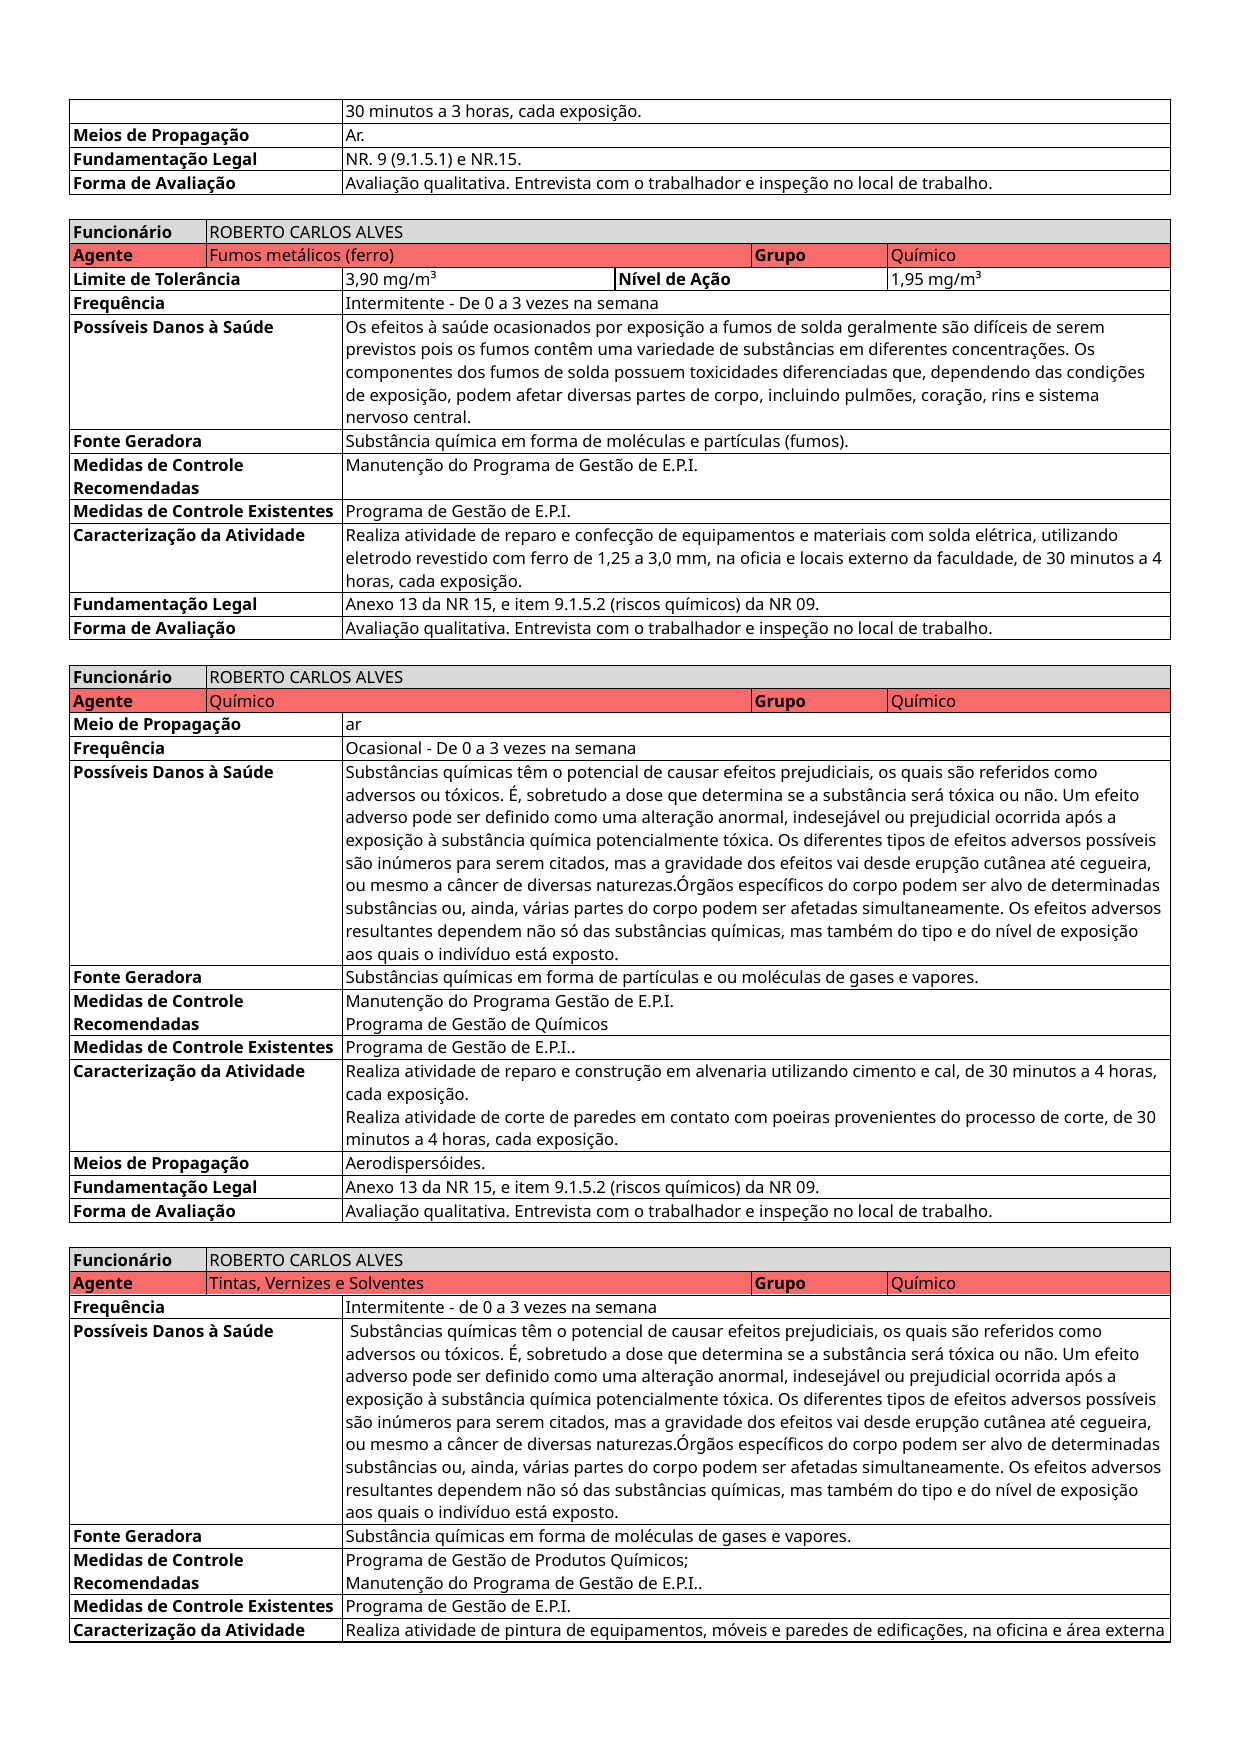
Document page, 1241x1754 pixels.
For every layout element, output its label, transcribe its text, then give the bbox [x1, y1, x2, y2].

table_cell Realiza atividade de reparo e confecção de equipamentos e materiais com solda elétrica, utilizando eletrodo revestido com ferro de 1,25 a 3,0 mm, na oficia e locais externo da faculdade, de 30 minutos a 4 horas, cada exposição. [343, 524, 1170, 592]
table_cell Frequência [70, 291, 342, 314]
table_header ROBERTO CARLOS ALVES [207, 666, 1170, 688]
table_cell Realiza atividade de reparo e construção em alvenaria utilizando cimento e cal, de 30 minutos a 4 horas, cada exposição. Realiza atividade de corte de paredes em contato com poeiras provenientes do processo de corte, de 30 minutos a 4 horas, cada exposição. [343, 1060, 1170, 1151]
table_cell Nível de Ação [616, 268, 887, 290]
table_cell Grupo [752, 689, 887, 712]
table_cell Programa de Gestão de E.P.I. [343, 1595, 1170, 1618]
table_cell Medidas de Controle Recomendadas [70, 454, 342, 499]
table_cell Químico [888, 689, 1170, 712]
table_cell Forma de Avaliação [70, 171, 342, 194]
table_cell Ocasional - De 0 a 3 vezes na semana [343, 737, 1170, 759]
table_cell Aerodispersóides. [343, 1152, 1170, 1174]
table_cell Programa de Gestão de E.P.I.. [343, 1036, 1170, 1059]
table_cell NR. 9 (9.1.5.1) e NR.15. [343, 148, 1170, 170]
table_cell Agente [70, 689, 206, 712]
table_cell 3,90 mg/m³ [343, 268, 614, 290]
table_cell Fumos metálicos (ferro) [207, 244, 751, 267]
table_cell Forma de Avaliação [70, 1199, 342, 1222]
table_cell Tintas, Vernizes e Solventes [207, 1272, 751, 1294]
table_cell Medidas de Controle Existentes [70, 500, 342, 523]
table_cell Avaliação qualitativa. Entrevista com o trabalhador e inspeção no local de trabalho. [343, 617, 1170, 639]
table_cell Substância químicas em forma de moléculas de gases e vapores. [343, 1525, 1170, 1547]
table_cell Fundamentação Legal [70, 1176, 342, 1198]
table_header ROBERTO CARLOS ALVES [207, 220, 1170, 243]
table_cell Grupo [752, 244, 887, 267]
table_cell Fundamentação Legal [70, 148, 342, 170]
table_cell Fonte Geradora [70, 1525, 342, 1547]
table_cell Programa de Gestão de E.P.I. [343, 500, 1170, 523]
table_cell Meio de Propagação [70, 713, 342, 736]
table_header ROBERTO CARLOS ALVES [207, 1248, 1170, 1271]
table_cell Possíveis Danos à Saúde [70, 1319, 342, 1524]
table_cell Substância química em forma de moléculas e partículas (fumos). [343, 430, 1170, 452]
table_cell Medidas de Controle Existentes [70, 1036, 342, 1059]
table_cell Fonte Geradora [70, 430, 342, 452]
table_cell Ar. [343, 124, 1170, 147]
table_cell Agente [70, 244, 206, 267]
table_cell Manutenção do Programa Gestão de E.P.I. Programa de Gestão de Químicos [343, 990, 1170, 1035]
table_cell Medidas de Controle Existentes [70, 1595, 342, 1618]
table_cell Programa de Gestão de Produtos Químicos; Manutenção do Programa de Gestão de E.P.I.. [343, 1549, 1170, 1594]
table_cell [70, 100, 342, 123]
table_cell Avaliação qualitativa. Entrevista com o trabalhador e inspeção no local de trabalho. [343, 1199, 1170, 1222]
table_cell Caracterização da Atividade [70, 1060, 342, 1151]
table_cell Forma de Avaliação [70, 617, 342, 639]
table_cell Caracterização da Atividade [70, 524, 342, 592]
table_cell Avaliação qualitativa. Entrevista com o trabalhador e inspeção no local de trabalho. [343, 171, 1170, 194]
table_cell Químico [888, 244, 1170, 267]
table_cell Substâncias químicas têm o potencial de causar efeitos prejudiciais, os quais são referidos como adversos ou tóxicos. É, sobretudo a dose que determina se a substância será tóxica ou não. Um efeito adverso pode ser definido como uma alteração anormal, indesejável ou prejudicial ocorrida após a exposição à substância química potencialmente tóxica. Os diferentes tipos de efeitos adversos possíveis são inúmeros para serem citados, mas a gravidade dos efeitos vai desde erupção cutânea até cegueira, ou mesmo a câncer de diversas naturezas.Órgãos específicos do corpo podem ser alvo de determinadas substâncias ou, ainda, várias partes do corpo podem ser afetadas simultaneamente. Os efeitos adversos resultantes dependem não só das substâncias químicas, mas também do tipo e do nível de exposição aos quais o indivíduo está exposto. [343, 1319, 1170, 1524]
table_cell Medidas de Controle Recomendadas [70, 1549, 342, 1594]
table_cell ar [343, 713, 1170, 736]
table_cell 1,95 mg/m³ [888, 268, 1170, 290]
table_cell Meios de Propagação [70, 124, 342, 147]
table_cell Frequência [70, 737, 342, 759]
table_cell Substâncias químicas têm o potencial de causar efeitos prejudiciais, os quais são referidos como adversos ou tóxicos. É, sobretudo a dose que determina se a substância será tóxica ou não. Um efeito adverso pode ser definido como uma alteração anormal, indesejável ou prejudicial ocorrida após a exposição à substância química potencialmente tóxica. Os diferentes tipos de efeitos adversos possíveis são inúmeros para serem citados, mas a gravidade dos efeitos vai desde erupção cutânea até cegueira, ou mesmo a câncer de diversas naturezas.Órgãos específicos do corpo podem ser alvo de determinadas substâncias ou, ainda, várias partes do corpo podem ser afetadas simultaneamente. Os efeitos adversos resultantes dependem não só das substâncias químicas, mas também do tipo e do nível de exposição aos quais o indivíduo está exposto. [343, 761, 1170, 965]
table_cell Químico [207, 689, 751, 712]
table_cell Anexo 13 da NR 15, e item 9.1.5.2 (riscos químicos) da NR 09. [343, 1176, 1170, 1198]
table_cell Frequência [70, 1296, 342, 1318]
table_cell Anexo 13 da NR 15, e item 9.1.5.2 (riscos químicos) da NR 09. [343, 593, 1170, 616]
table_cell Substâncias químicas em forma de partículas e ou moléculas de gases e vapores. [343, 966, 1170, 989]
table_cell Caracterização da Atividade [70, 1619, 342, 1641]
table_cell Os efeitos à saúde ocasionados por exposição a fumos de solda geralmente são difíceis de serem previstos pois os fumos contêm uma variedade de substâncias em diferentes concentrações. Os componentes dos fumos de solda possuem toxicidades diferenciadas que, dependendo das condições de exposição, podem afetar diversas partes de corpo, incluindo pulmões, coração, rins e sistema nervoso central. [343, 315, 1170, 429]
table_cell Limite de Tolerância [70, 268, 342, 290]
table_cell Intermitente - de 0 a 3 vezes na semana [343, 1296, 1170, 1318]
table_cell Fonte Geradora [70, 966, 342, 989]
table_cell Grupo [752, 1272, 887, 1294]
table_cell Fundamentação Legal [70, 593, 342, 616]
table_cell Realiza atividade de pintura de equipamentos, móveis e paredes de edificações, na oficina e área externa [343, 1619, 1170, 1641]
table_cell Possíveis Danos à Saúde [70, 315, 342, 429]
table_cell Intermitente - De 0 a 3 vezes na semana [343, 291, 1170, 314]
table_cell Químico [888, 1272, 1170, 1294]
table_header Funcionário [70, 666, 206, 688]
table_cell Manutenção do Programa de Gestão de E.P.I. [343, 454, 1170, 499]
table_cell 30 minutos a 3 horas, cada exposição. [343, 100, 1170, 123]
table_cell Possíveis Danos à Saúde [70, 761, 342, 965]
table_cell Agente [70, 1272, 206, 1294]
table_cell Medidas de Controle Recomendadas [70, 990, 342, 1035]
table_cell Meios de Propagação [70, 1152, 342, 1174]
table_header Funcionário [70, 220, 206, 243]
table_header Funcionário [70, 1248, 206, 1271]
